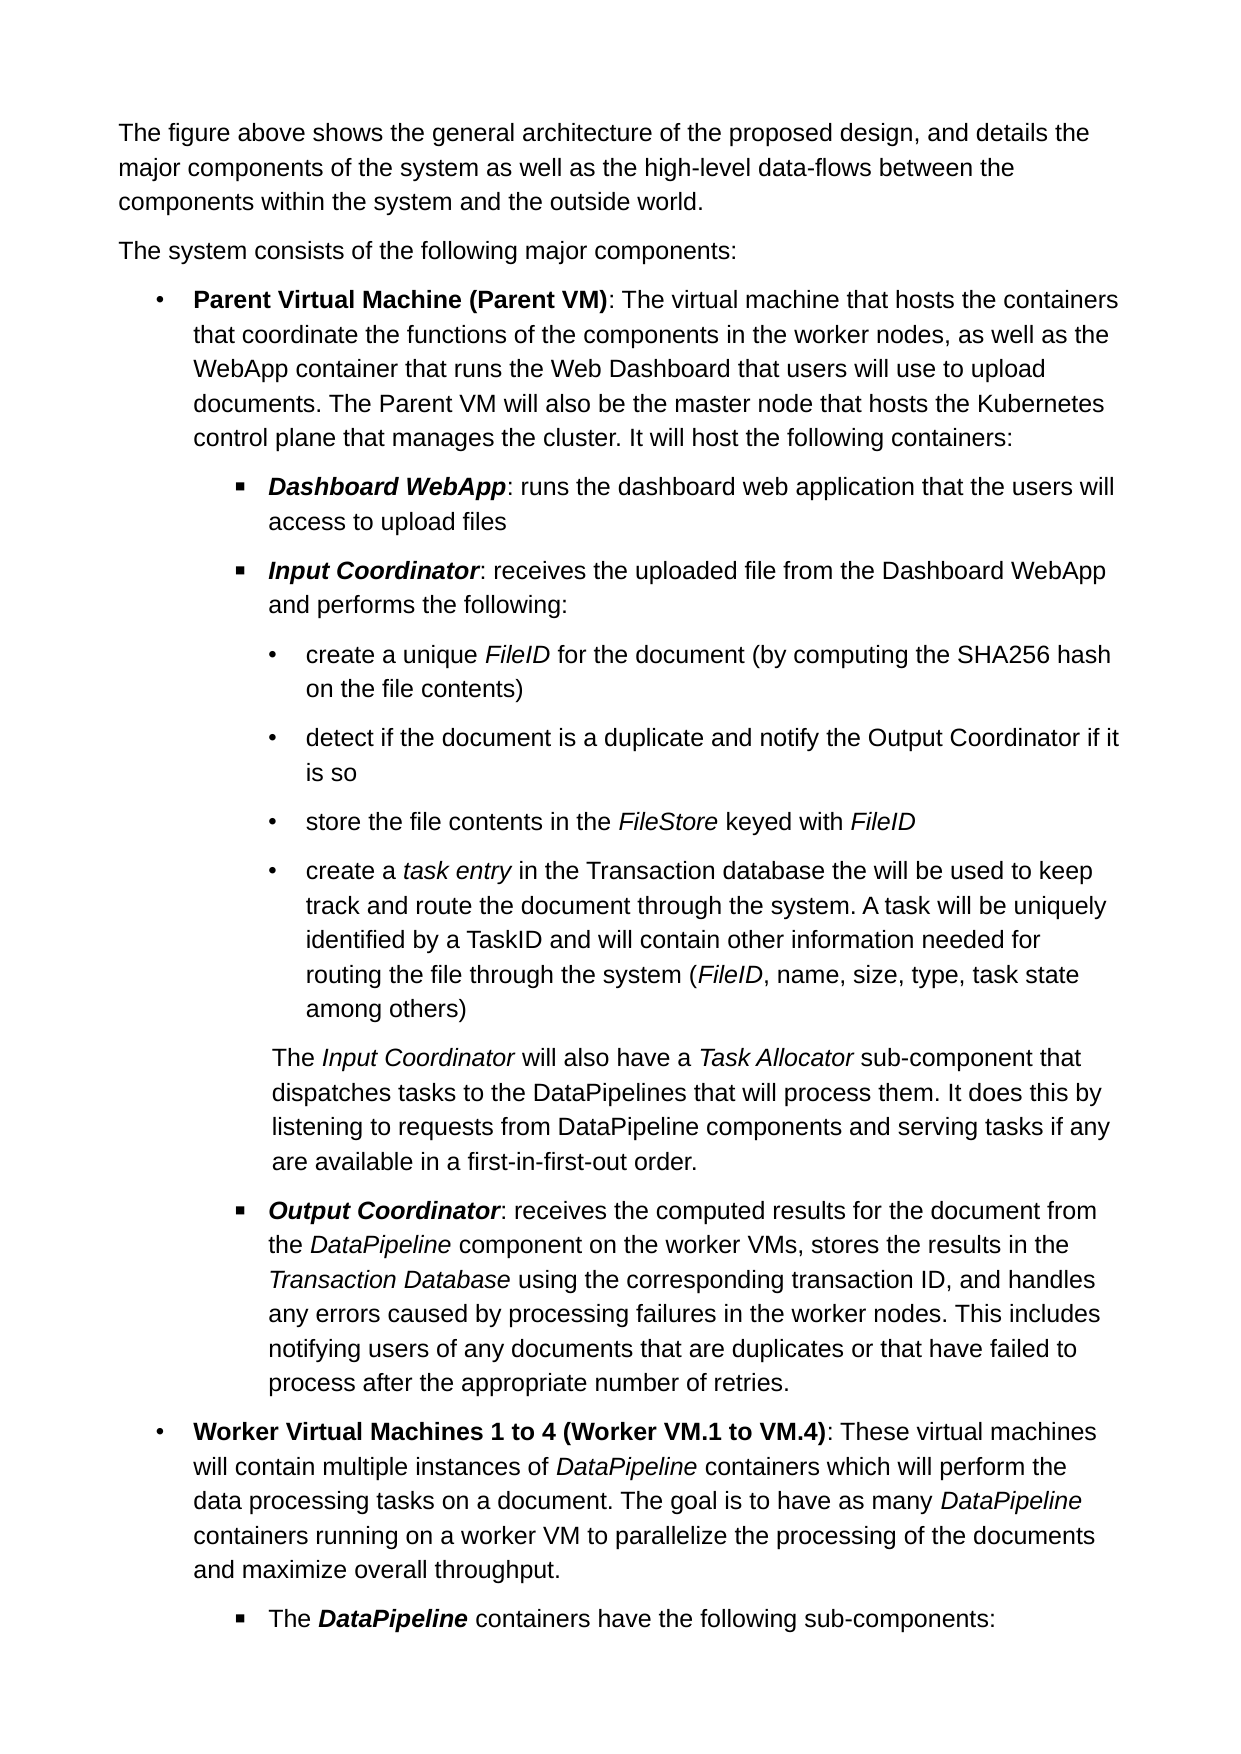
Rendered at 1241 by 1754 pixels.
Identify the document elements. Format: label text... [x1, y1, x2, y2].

list create a task entry in the Transaction database the will be used to keep track and route the document through the system. A task will be uniquely identified by a TaskID and will contain other information needed for routing the file through the system (FileID, name, size, type, task state among others) [268, 856, 1122, 1023]
list create a unique FileID for the document (by computing the SHA256 hash on the file contents) [268, 639, 1122, 703]
list Input Coordinator: receives the uploaded file from the Dashboard WebApp and performs the following: [231, 556, 1122, 619]
list Worker Virtual Machines 1 to 4 (Worker VM.1 to VM.4): These virtual machines will contain multiple instances of DataPipeline containers which will perform the data processing tasks on a document. The goal is to have as many DataPipeline containers running on a worker VM to parallelize the processing of the documents and maximize overall throughput. [156, 1417, 1122, 1584]
list Dashboard WebApp: runs the dashboard web application that the users will access to upload files [231, 472, 1122, 536]
list store the file contents in the FileStore keyed with FileID [268, 807, 1122, 836]
list The DataPipeline containers have the following sub-components: [231, 1604, 1122, 1633]
text The system consists of the following major components: [118, 236, 1122, 265]
list Output Coordinator: receives the computed results for the document from the DataPipeline component on the worker VMs, stores the results in the Transaction Database using the corresponding transaction ID, and handles any errors caused by processing failures in the worker nodes. This includes notifying users of any documents that are duplicates or that have failed to process after the appropriate number of retries. [231, 1196, 1122, 1397]
list detect if the document is a duplicate and notify the Output Coordinator if it is so [268, 723, 1122, 787]
text The Input Coordinator will also have a Task Allocator sub-component that dispatches tasks to the DataPipelines that will process them. It does this by listening to requests from DataPipeline components and serving tasks if any are available in a first-in-first-out order. [272, 1043, 1122, 1175]
list Parent Virtual Machine (Parent VM): The virtual machine that hosts the containers that coordinate the functions of the components in the worker nodes, as well as the WebApp container that runs the Web Dashboard that users will use to upload documents. The Parent VM will also be the master node that hosts the Kubernetes control plane that manages the cluster. It will host the following containers: [156, 285, 1122, 452]
text The figure above shows the general architecture of the proposed design, and details the major components of the system as well as the high-level data-flows between the components within the system and the outside world. [118, 118, 1122, 216]
